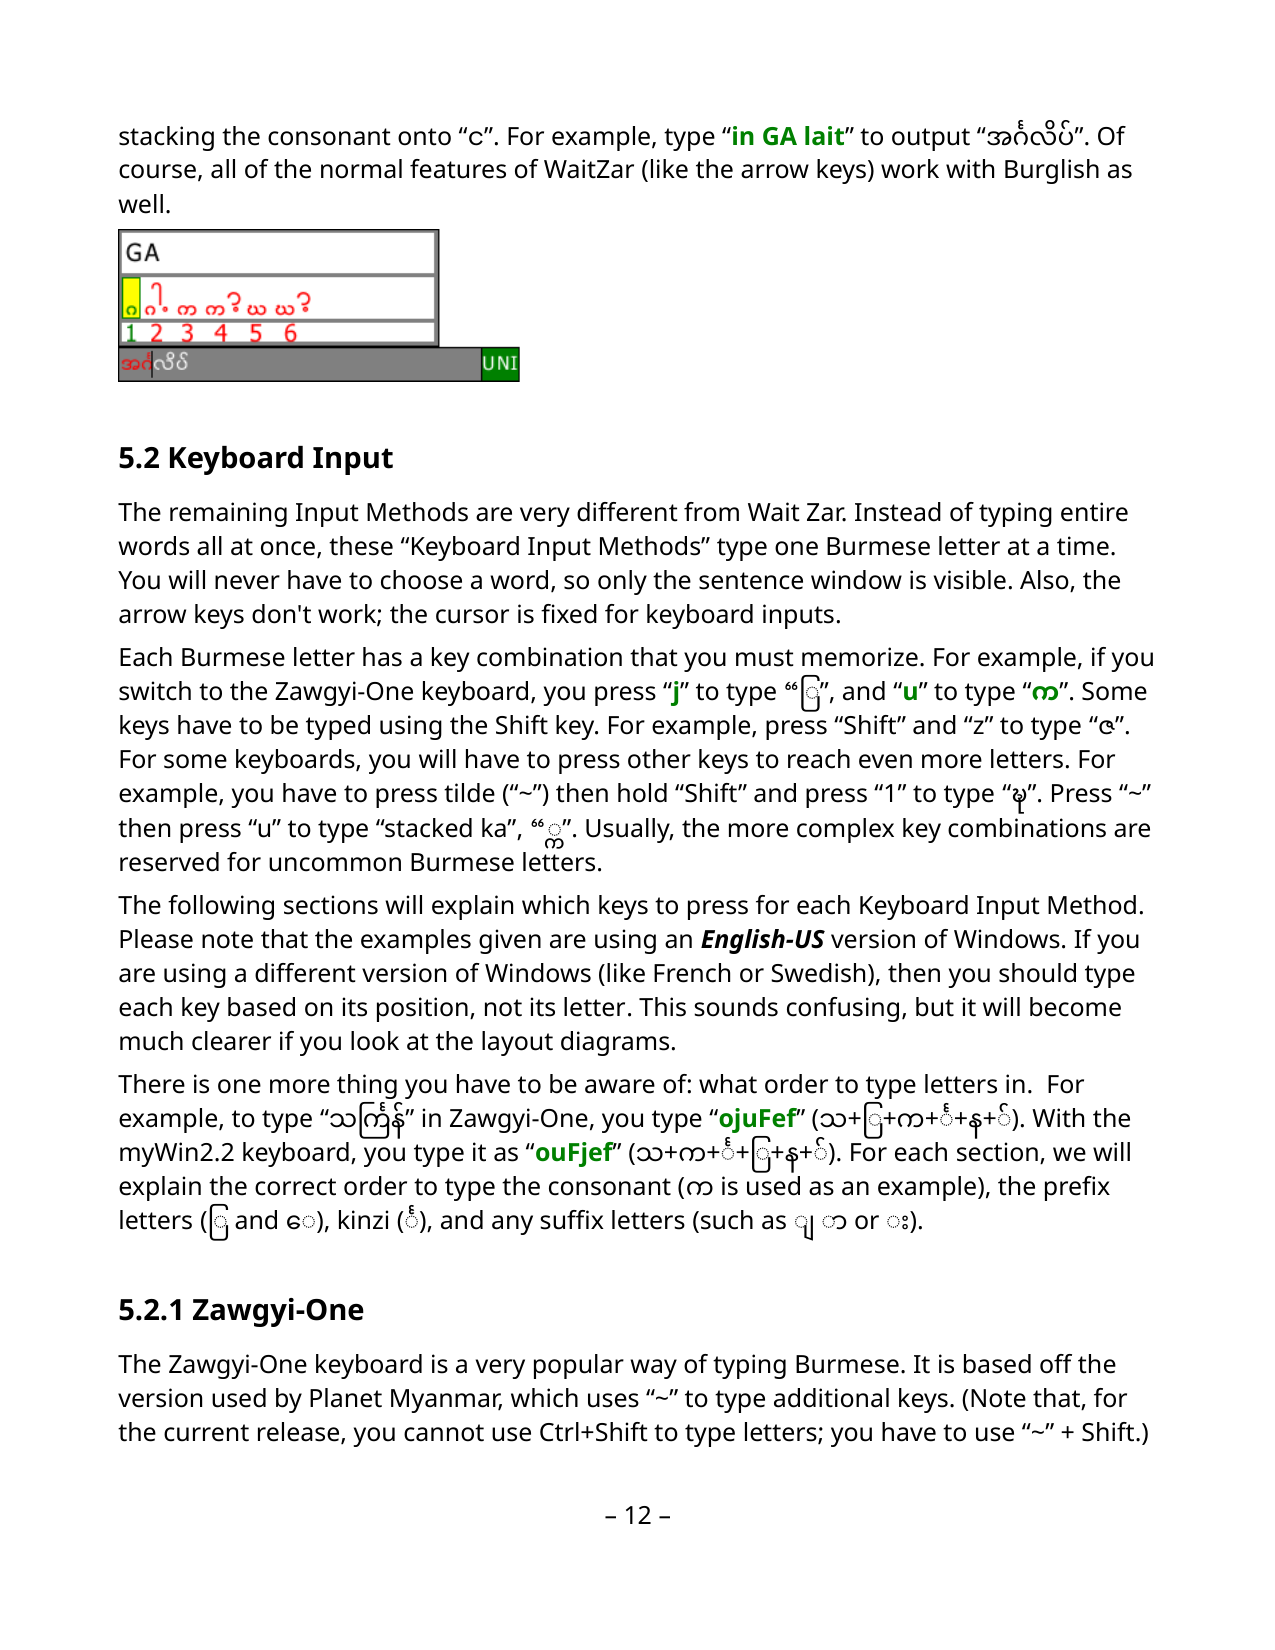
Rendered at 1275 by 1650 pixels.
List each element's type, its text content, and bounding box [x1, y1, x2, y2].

text The following sections will explain which keys to press for each Keyboard Input Method. Please note that the examples given are using an English-US version of Windows. If you are using a different version of Windows (like French or Swedish), then you should type each key based on its position, not its letter. This sounds confusing, but it will become much clearer if you look at the layout diagrams. [118, 887, 1157, 1058]
text Each Burmese letter has a key combination that you must memorize. For example, if you switch to the Zawgyi-One keyboard, you press “j” to type “ြ”, and “u” to type “က”. Some keys have to be typed using the Shift key. For example, press “Shift” and “z” to type “ဇ”. For some keyboards, you will have to press other keys to reach even more letters. For example, you have to press tilde (“~”) then hold “Shift” and press “1” to type “ဍ္ဎ”. Press “~” then press “u” to type “stacked ka”, “္က”. Usually, the more complex key combinations are reserved for uncommon Burmese letters. [118, 640, 1157, 878]
picture [118, 229, 520, 382]
text The Zawgyi-One keyboard is a very popular way of typing Burmese. It is based off the version used by Planet Myanmar, which uses “~” to type additional keys. (Note that, for the current release, you cannot use Ctrl+Shift to type letters; you have to use “~” + Shift.) [118, 1347, 1157, 1449]
text The remaining Input Methods are very different from Wait Zar. Instead of typing entire words all at once, these “Keyboard Input Methods” type one Burmese letter at a time. You will never have to choose a word, so only the sentence window is visible. Also, the arrow keys don't work; the cursor is fixed for keyboard inputs. [118, 494, 1157, 631]
text stacking the consonant onto “င”. For example, type “in GA lait” to output “အင်္ဂလိပ်”. Of course, all of the normal features of WaitZar (like the arrow keys) work with Burglish as well. [118, 118, 1157, 220]
subtitle 5.2 Keyboard Input [118, 437, 1157, 477]
text There is one more thing you have to be aware of: what order to type letters in. For example, to type “သင်္ကြန်” in Zawgyi-One, you type “ojuFef” (သ+ြ+က+င်္+န+်). With the myWin2.2 keyboard, you type it as “ouFjef” (သ+က+င်္+ြ+န+်). For each section, we will explain the correct order to type the consonant (က is used as an example), the prefix letters (ြ and ေ), kinzi (င်္), and any suffix letters (such as ျ ာ or း). [118, 1067, 1157, 1237]
subtitle 5.2.1 Zawgyi-One [118, 1289, 1157, 1329]
